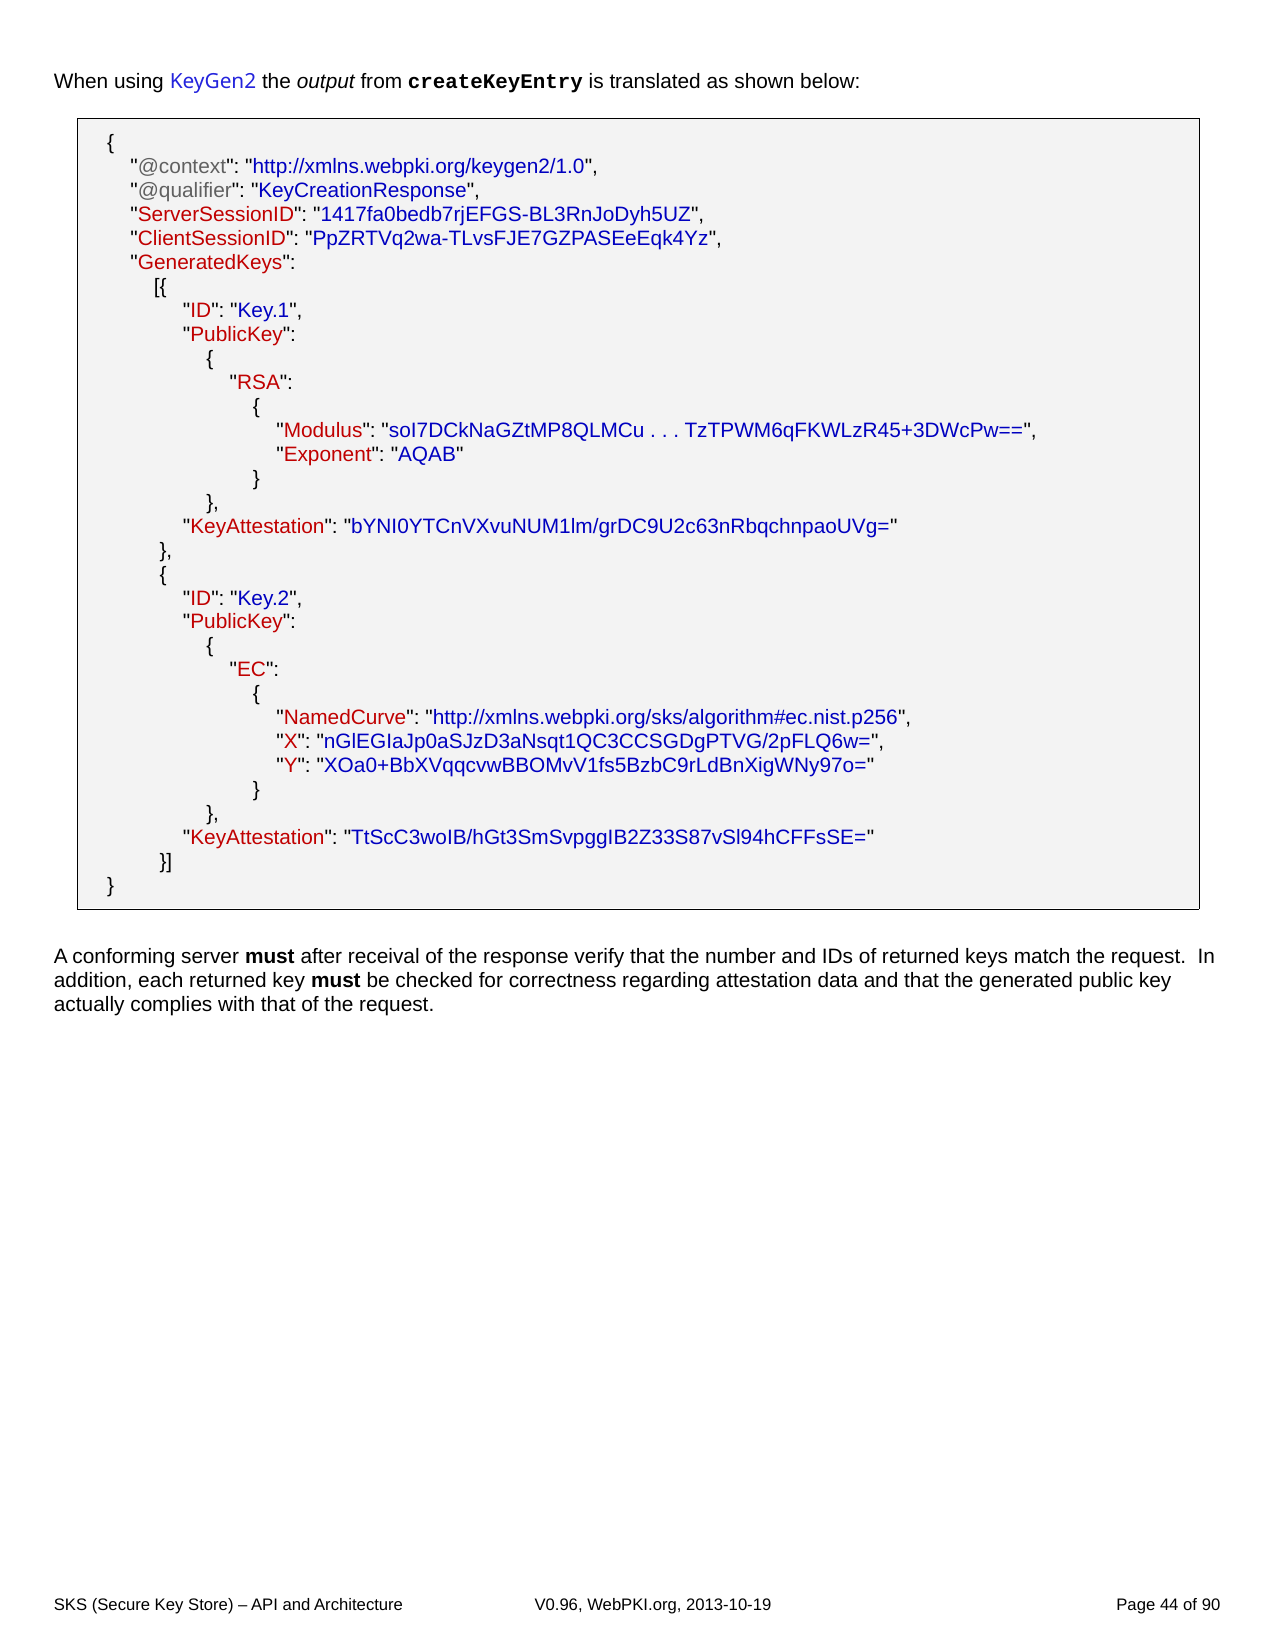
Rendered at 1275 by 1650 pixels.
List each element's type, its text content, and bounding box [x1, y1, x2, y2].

text A conforming server must after receival of the response verify that the number and IDs of returned keys match the request. In addition, each returned key must be checked for correctness regarding attestation data and that the generated public key actually complies with that of the request. [54, 944, 1221, 1016]
table_header { "@context": "http://xmlns.webpki.org/keygen2/1.0", "@qualifier": "KeyCreationResponse", "ServerSessionID": "1417fa0bedb7rjEFGS-BL3RnJoDyh5UZ", "ClientSessionID": "PpZRTVq2wa-TLvsFJE7GZPASEeEqk4Yz", "GeneratedKeys": [{ "ID": "Key.1", "PublicKey": { "RSA": { "Modulus": "soI7DCkNaGZtMP8QLMCu . . . TzTPWM6qFKWLzR45+3DWcPw==", "Exponent": "AQAB" } }, "KeyAttestation": "bYNI0YTCnVXvuNUM1lm/grDC9U2c63nRbqchnpaoUVg=" }, { "ID": "Key.2", "PublicKey": { "EC": { "NamedCurve": "http://xmlns.webpki.org/sks/algorithm#ec.nist.p256", "X": "nGlEGIaJp0aSJzD3aNsqt1QC3CCSGDgPTVG/2pFLQ6w=", "Y": "XOa0+BbXVqqcvwBBOMvV1fs5BzbC9rLdBnXigWNy97o=" } }, "KeyAttestation": "TtScC3woIB/hGt3SmSvpggIB2Z33S87vSl94hCFFsSE=" }] } [78, 119, 1199, 908]
text When using KeyGen2 the output from createKeyEntry is translated as shown below: [54, 66, 1221, 118]
